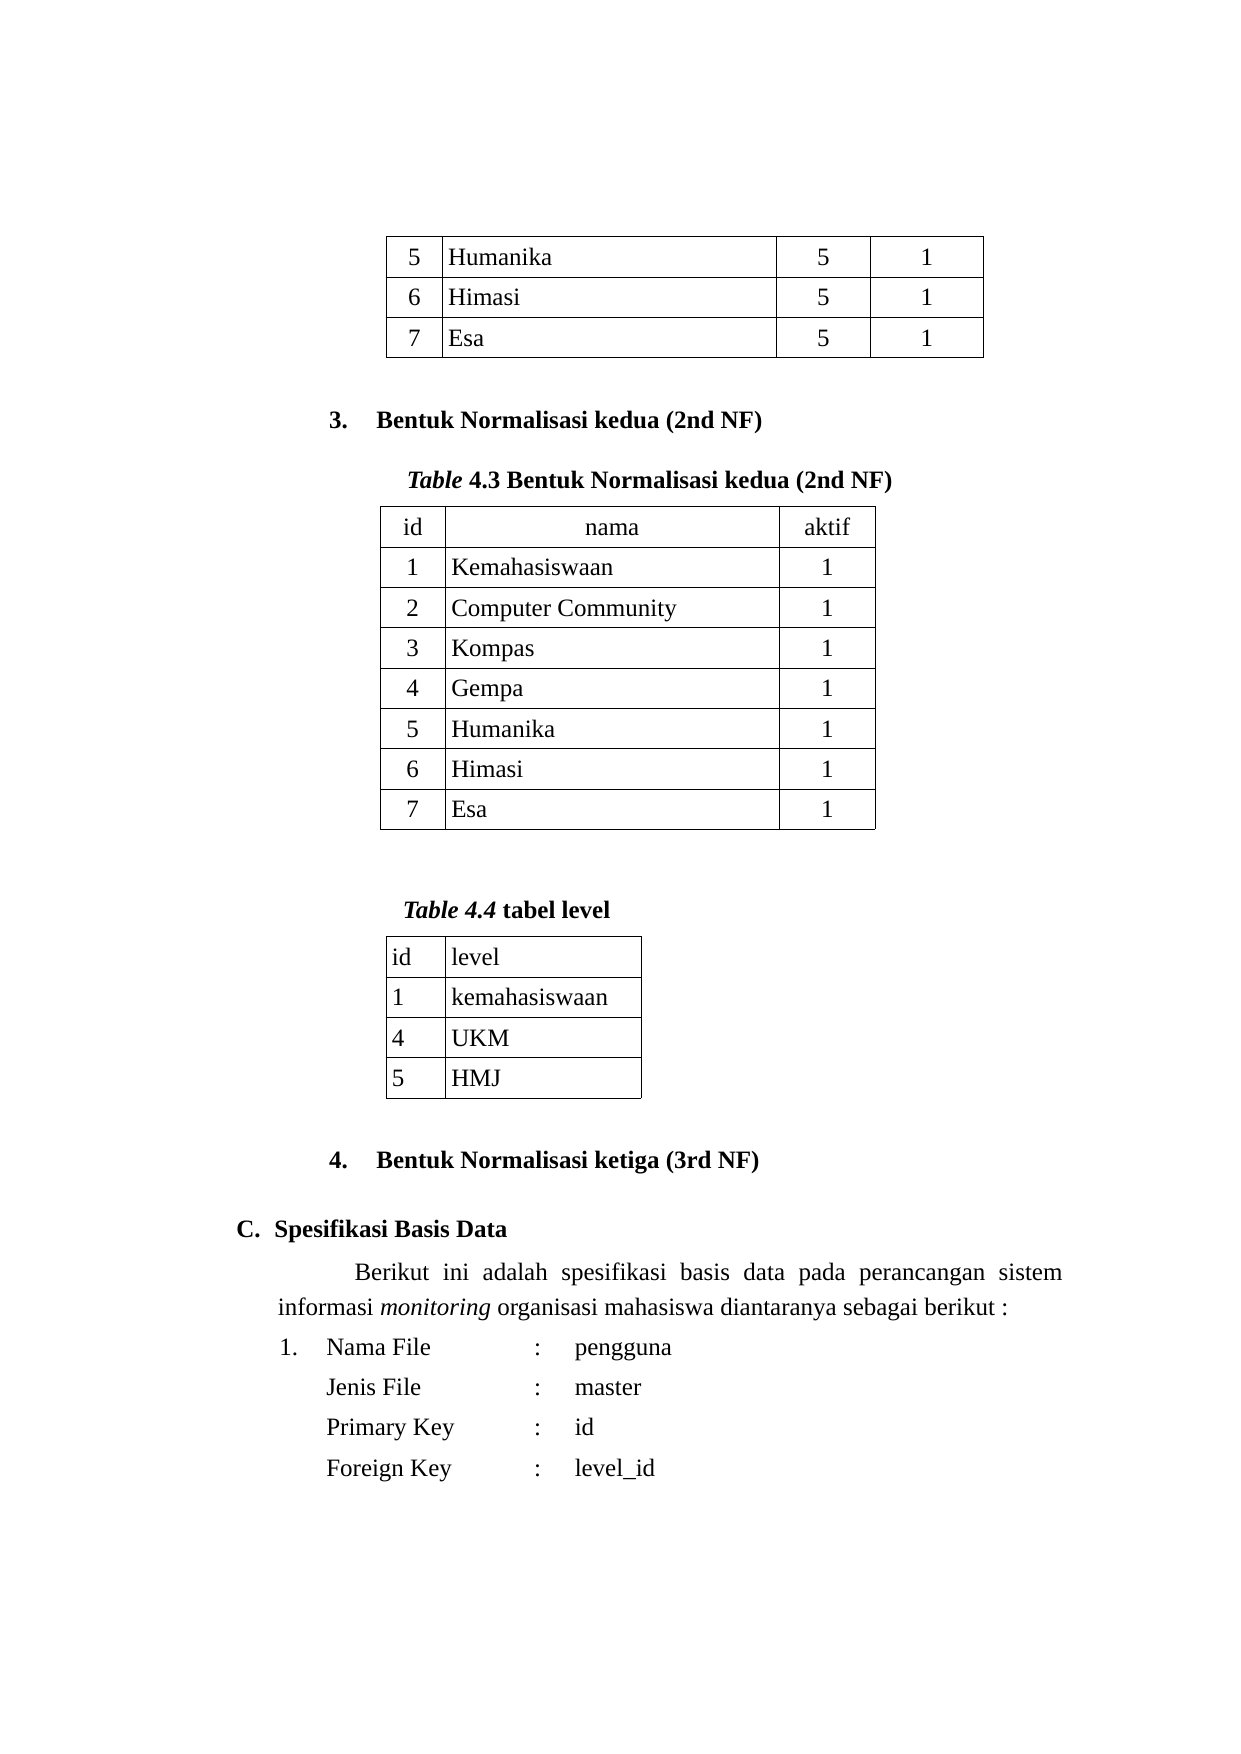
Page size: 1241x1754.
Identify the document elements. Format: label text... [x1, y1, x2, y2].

table_cell UKM [446, 1018, 641, 1057]
table_cell 4 [381, 669, 445, 708]
table_cell master [569, 1367, 1062, 1407]
table_cell Kemahasiswaan [446, 548, 779, 587]
table_cell Computer Community [446, 588, 779, 627]
table_cell 1 [871, 278, 983, 317]
table_cell 5 [777, 237, 870, 277]
table_cell Esa [443, 318, 776, 357]
table_cell 5 [387, 237, 442, 277]
table_cell 1 [780, 588, 875, 627]
table_header level [446, 937, 641, 977]
table_cell 1 [387, 978, 445, 1017]
table_cell Gempa [446, 669, 779, 708]
table_cell 1 [780, 790, 875, 829]
table_cell Himasi [443, 278, 776, 317]
table_header pengguna [569, 1326, 1062, 1367]
table_cell Kompas [446, 628, 779, 667]
table_cell Primary Key [320, 1407, 528, 1447]
list Spesifikasi Basis Data [236, 1214, 1063, 1243]
table_cell 2 [381, 588, 445, 627]
table_cell 1 [780, 628, 875, 667]
table_cell id [569, 1407, 1062, 1447]
list Bentuk Normalisasi kedua (2nd NF) [317, 405, 1063, 434]
table_cell level_id [569, 1447, 1062, 1487]
text Berikut ini adalah spesifikasi basis data pada perancangan sistem informasi monitoring organisasi mahasiswa diantaranya sebagai berikut : [278, 1257, 1063, 1321]
table_cell Jenis File [320, 1367, 528, 1407]
table_cell 5 [777, 318, 870, 357]
table_cell 7 [381, 790, 445, 829]
table_header : [528, 1326, 569, 1367]
text Table 4.3 Bentuk Normalisasi kedua (2nd NF) [236, 465, 1063, 494]
table_cell kemahasiswaan [446, 978, 641, 1017]
table_cell 1 [381, 548, 445, 587]
table_cell Foreign Key [320, 1447, 528, 1487]
table_cell 7 [387, 318, 442, 357]
table_header aktif [780, 507, 875, 547]
table_header id [387, 937, 445, 977]
table_cell Esa [446, 790, 779, 829]
table_cell 6 [381, 749, 445, 788]
table_cell : [528, 1407, 569, 1447]
table_cell Humanika [446, 709, 779, 748]
table_cell 1 [780, 669, 875, 708]
table_cell HMJ [446, 1058, 641, 1098]
table_cell 6 [387, 278, 442, 317]
list Bentuk Normalisasi ketiga (3rd NF) [317, 1145, 1063, 1174]
table_cell 5 [381, 709, 445, 748]
table_header Nama File [320, 1326, 528, 1367]
table_cell 4 [387, 1018, 445, 1057]
table_header 1. [274, 1326, 320, 1367]
table_cell Himasi [446, 749, 779, 788]
table_cell 1 [780, 709, 875, 748]
table_cell 1 [871, 318, 983, 357]
table_cell 1 [871, 237, 983, 277]
table_cell [274, 1367, 320, 1407]
text Table 4.4 tabel level [384, 895, 1063, 924]
table_cell [274, 1407, 320, 1447]
table_header id [381, 507, 445, 547]
table_cell Humanika [443, 237, 776, 277]
table_cell 1 [780, 548, 875, 587]
table_cell 5 [387, 1058, 445, 1098]
table_cell : [528, 1367, 569, 1407]
table_header nama [446, 507, 779, 547]
table_cell 5 [777, 278, 870, 317]
table_cell [274, 1447, 320, 1487]
table_cell 1 [780, 749, 875, 788]
table_cell : [528, 1447, 569, 1487]
table_cell 3 [381, 628, 445, 667]
